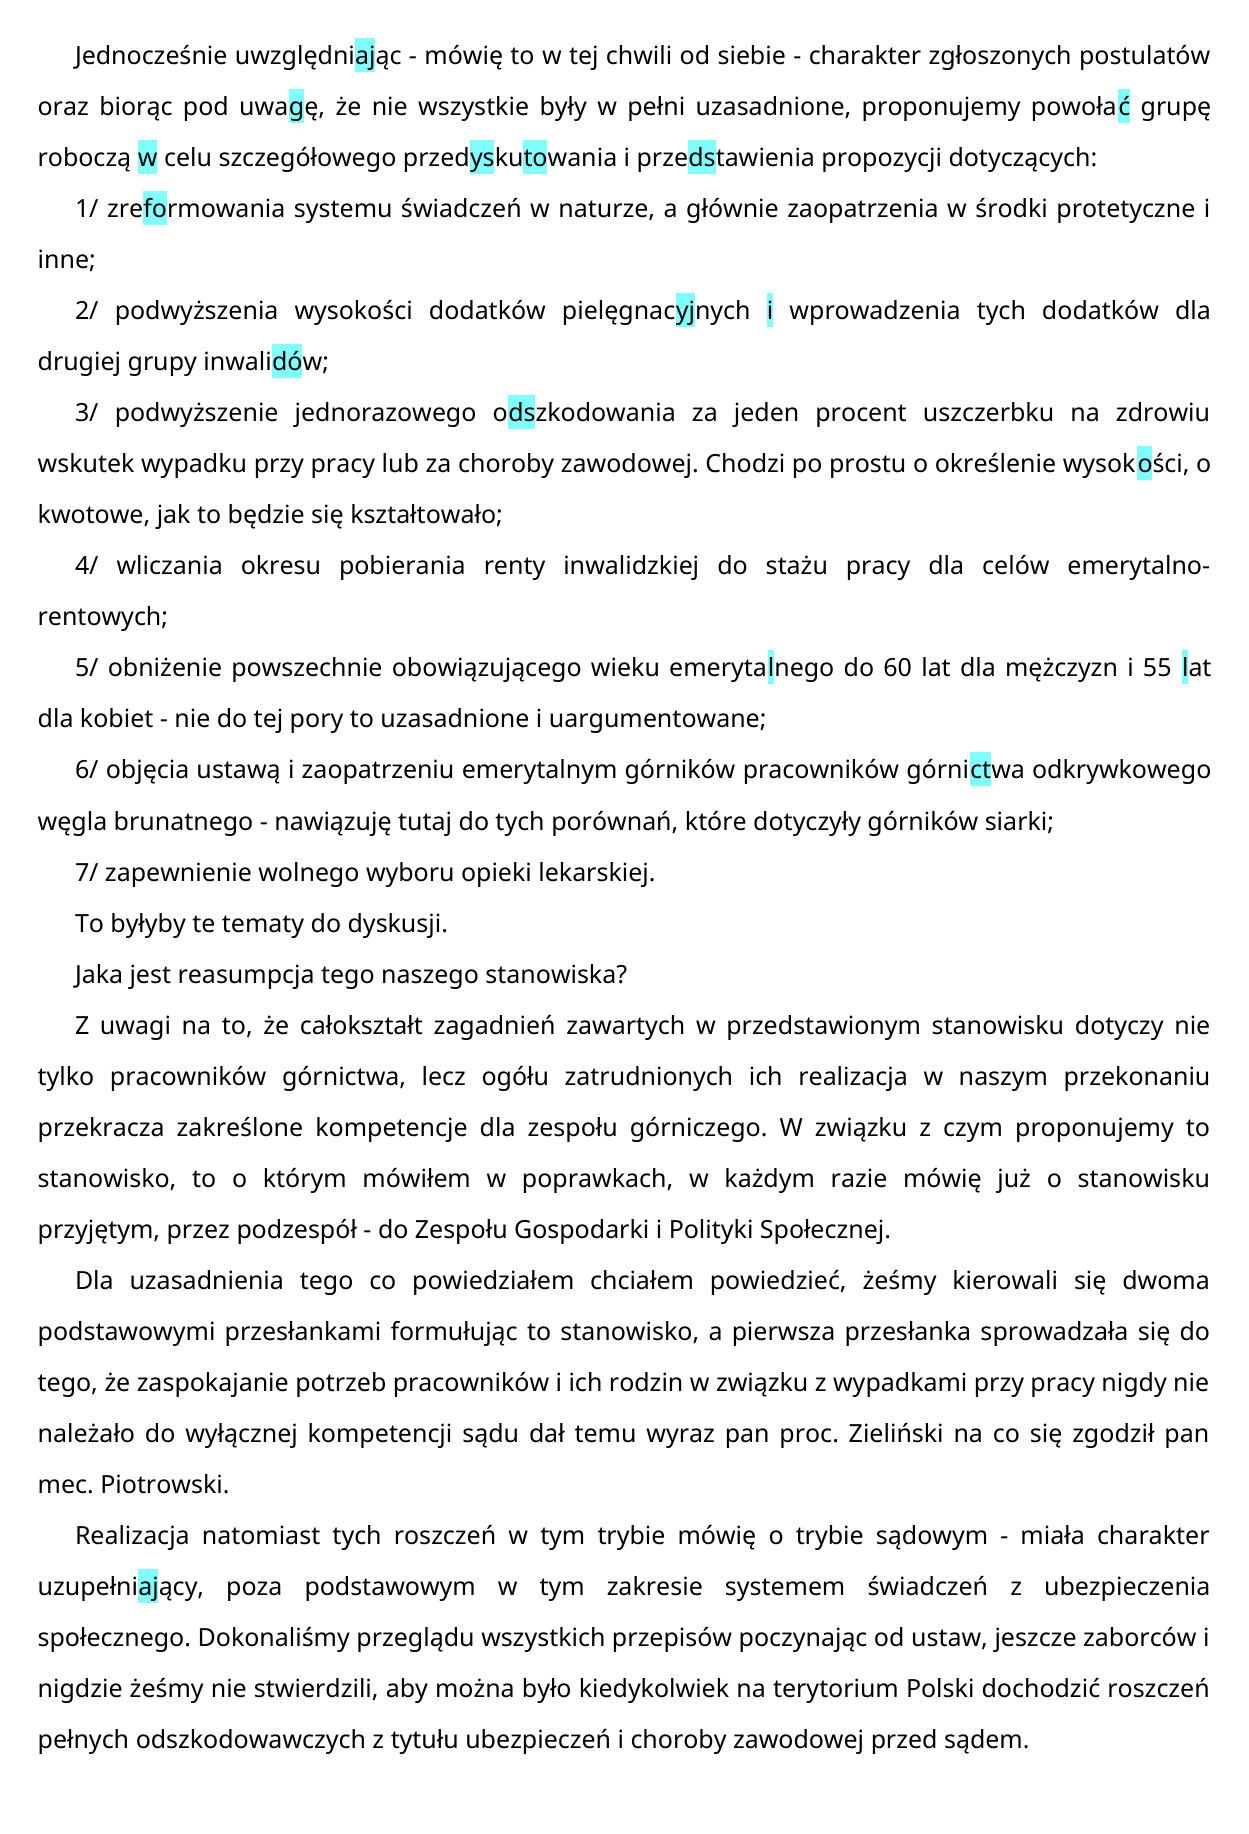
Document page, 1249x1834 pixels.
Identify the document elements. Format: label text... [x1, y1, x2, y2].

text 7/ zapewnienie wolnego wyboru opieki lekarskiej. [37, 854, 1211, 888]
text 2/ podwyższenia wysokości dodatków pielęgnacyjnych i wprowadzenia tych dodatków dla drugiej grupy inwalidów; [37, 293, 1211, 378]
text 1/ zreformowania systemu świadczeń w naturze, a głównie zaopatrzenia w środki protetyczne i inne; [37, 191, 1211, 276]
text Realizacja natomiast tych roszczeń w tym trybie mówię o trybie sądowym - miała charakter uzupełniający, poza podstawowym w tym zakresie systemem świadczeń z ubezpieczenia społecznego. Dokonaliśmy przeglądu wszystkich przepisów poczynając od ustaw, jeszcze zaborców i nigdzie żeśmy nie stwierdzili, aby można było kiedykolwiek na terytorium Polski dochodzić roszczeń pełnych odszkodowawczych z tytułu ubezpieczeń i choroby zawodowej przed sądem. [37, 1518, 1211, 1756]
text 4/ wliczania okresu pobierania renty inwalidzkiej do stażu pracy dla celów emerytalno-rentowych; [37, 548, 1211, 633]
text 3/ podwyższenie jednorazowego odszkodowania za jeden procent uszczerbku na zdrowiu wskutek wypadku przy pracy lub za choroby zawodowej. Chodzi po prostu o określenie wysokości, o kwotowe, jak to będzie się kształtowało; [37, 395, 1211, 531]
text Dla uzasadnienia tego co powiedziałem chciałem powiedzieć, żeśmy kierowali się dwoma podstawowymi przesłankami formułując to stanowisko, a pierwsza przesłanka sprowadzała się do tego, że zaspokajanie potrzeb pracowników i ich rodzin w związku z wypadkami przy pracy nigdy nie należało do wyłącznej kompetencji sądu dał temu wyraz pan proc. Zieliński na co się zgodził pan mec. Piotrowski. [37, 1262, 1211, 1501]
text 6/ objęcia ustawą i zaopatrzeniu emerytalnym górników pracowników górnictwa odkrywkowego węgla brunatnego - nawiązuję tutaj do tych porównań, które dotyczyły górników siarki; [37, 752, 1211, 837]
text Jaka jest reasumpcja tego naszego stanowiska? [37, 956, 1211, 990]
text 5/ obniżenie powszechnie obowiązującego wieku emerytalnego do 60 lat dla mężczyzn i 55 lat dla kobiet - nie do tej pory to uzasadnione i uargumentowane; [37, 650, 1211, 735]
text Z uwagi na to, że całokształt zagadnień zawartych w przedstawionym stanowisku dotyczy nie tylko pracowników górnictwa, lecz ogółu zatrudnionych ich realizacja w naszym przekonaniu przekracza zakreślone kompetencje dla zespołu górniczego. W związku z czym proponujemy to stanowisko, to o którym mówiłem w poprawkach, w każdym razie mówię już o stanowisku przyjętym, przez podzespół - do Zespołu Gospodarki i Polityki Społecznej. [37, 1007, 1211, 1246]
text To byłyby te tematy do dyskusji. [37, 905, 1211, 939]
text Jednocześnie uwzględniając - mówię to w tej chwili od siebie - charakter zgłoszonych postulatów oraz biorąc pod uwagę, że nie wszystkie były w pełni uzasadnione, proponujemy powołać grupę roboczą w celu szczegółowego przedyskutowania i przedstawienia propozycji dotyczących: [37, 37, 1211, 174]
